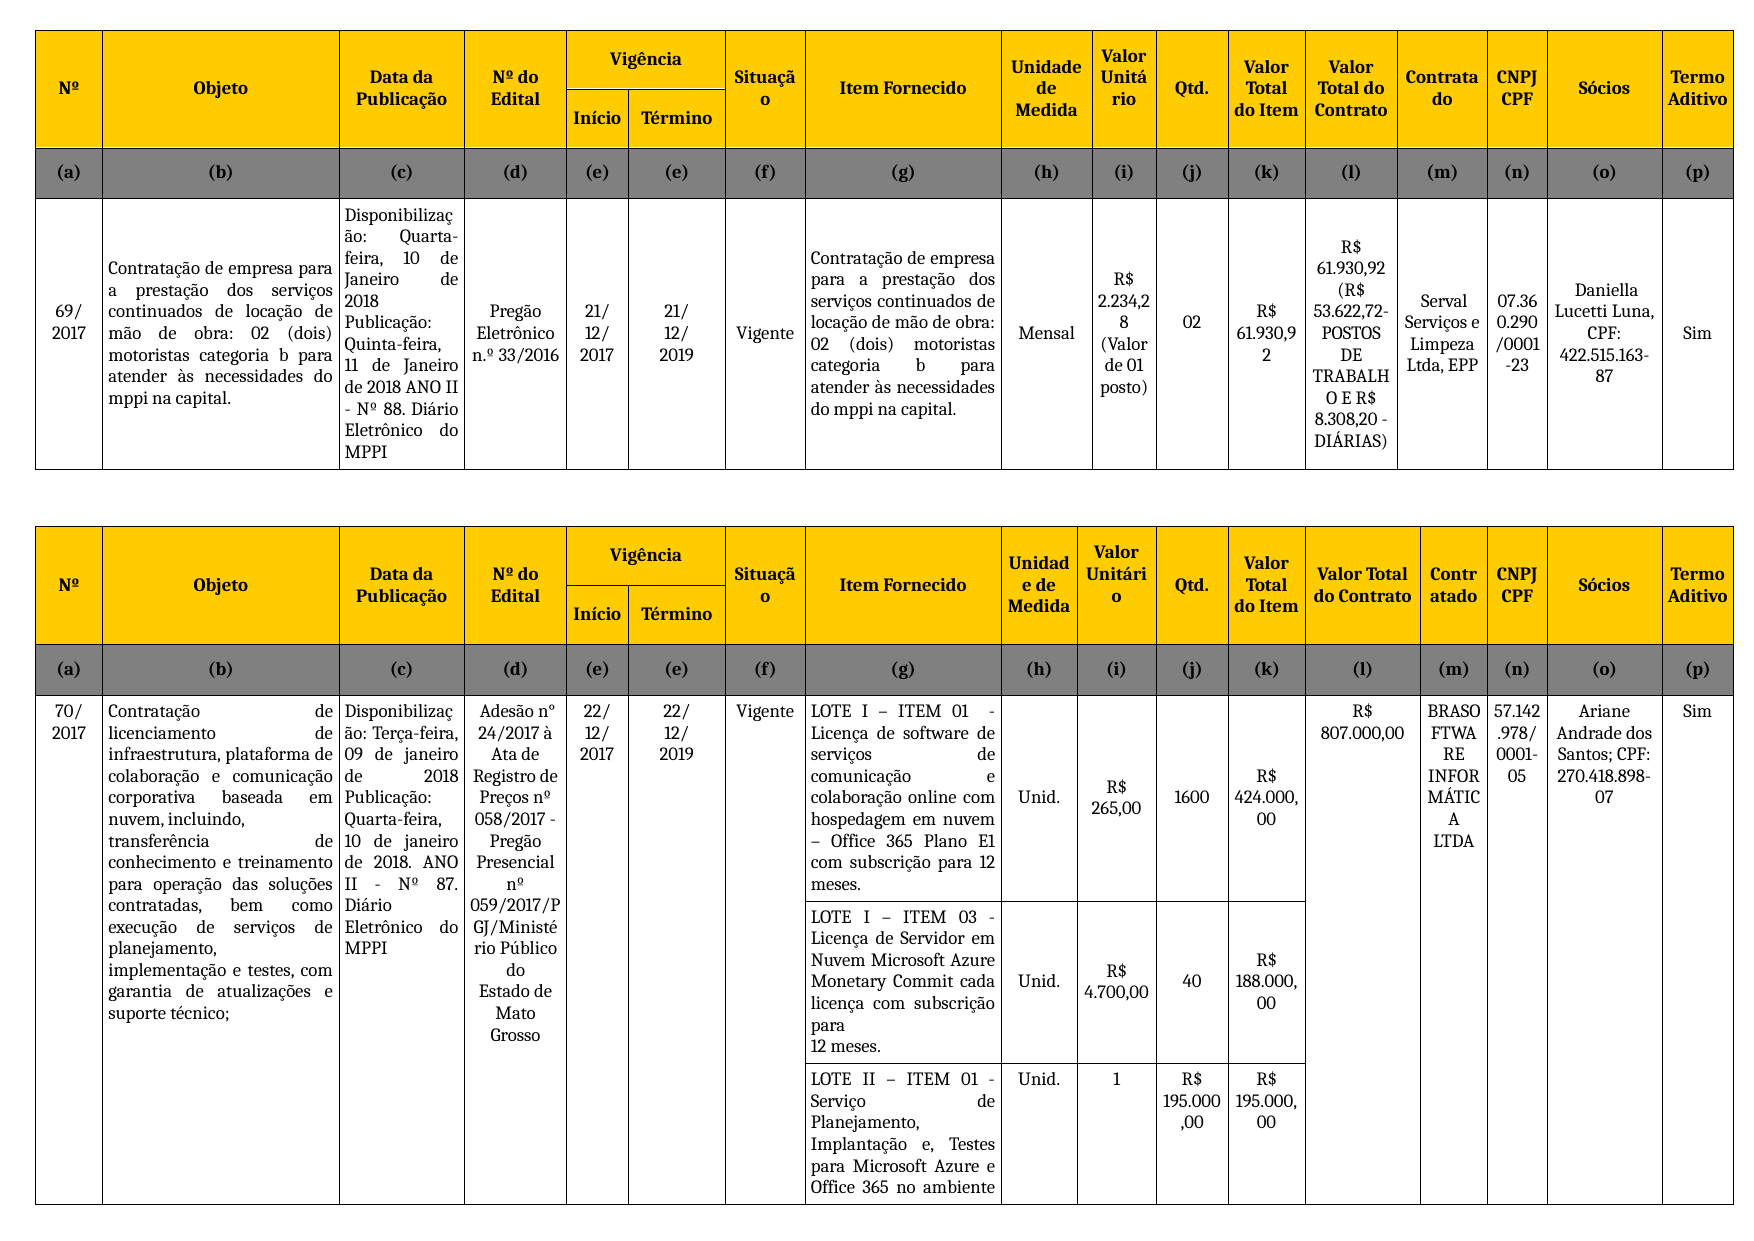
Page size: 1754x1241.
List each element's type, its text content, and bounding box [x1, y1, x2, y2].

table_cell Contratação de empresa para a prestação dos serviços continuados de locação de mão de obra: 02 (dois) motoristas categoria b para atender às necessidades do mppi na capital. [103, 199, 339, 468]
table_cell (m) [1398, 149, 1487, 198]
table_header Termo Aditivo [1663, 527, 1733, 644]
table_cell Serval Serviços e Limpeza Ltda, EPP [1398, 199, 1487, 468]
table_cell Vigente [726, 696, 805, 1204]
table_header Nº do Edital [465, 31, 566, 147]
table_cell Pregão Eletrônico n.º 33/2016 [465, 199, 566, 468]
table_header Valor Total do Contrato [1306, 527, 1420, 644]
table_header Situação [726, 31, 805, 147]
table_header Valor Unitário [1078, 527, 1156, 644]
table_cell Unid. [1002, 902, 1077, 1063]
table_cell (o) [1548, 149, 1662, 198]
table_cell 07.360.290/0001-23 [1488, 199, 1547, 468]
table_cell 02 [1157, 199, 1228, 468]
table_header Nº [36, 527, 102, 644]
table_cell Sim [1663, 199, 1733, 468]
table_cell 1600 [1157, 696, 1228, 901]
table_cell R$ 195.000,00 [1157, 1064, 1228, 1204]
table_cell (f) [726, 645, 805, 695]
table_header Data da Publicação [340, 527, 464, 644]
table_header Sócios [1548, 527, 1662, 644]
table_cell R$ 807.000,00 [1306, 696, 1420, 1204]
table_cell Disponibilização: Quarta-feira, 10 de Janeiro de 2018 Publicação: Quinta-feira, 11 de Janeiro de 2018 ANO II - Nº 88. Diário Eletrônico do MPPI [340, 199, 464, 468]
table_cell (g) [806, 645, 1001, 695]
table_cell (a) [36, 645, 102, 695]
table_header Contratado [1421, 527, 1487, 644]
table_cell (p) [1663, 645, 1733, 695]
table_cell 69/ 2017 [36, 199, 102, 468]
table_header Termo Aditivo [1663, 31, 1733, 147]
table_header Nº do Edital [465, 527, 566, 644]
table_header Item Fornecido [806, 31, 1001, 147]
table_header Valor Total do Item [1229, 31, 1305, 147]
table_cell 70/ 2017 [36, 696, 102, 1204]
table_cell (a) [36, 149, 102, 198]
table_cell (c) [340, 149, 464, 198]
table_cell Vigente [726, 199, 805, 468]
table_header Valor Total do Item [1229, 527, 1305, 644]
table_cell 21/ 12/ 2019 [629, 199, 725, 468]
table_cell R$ 424.000,00 [1229, 696, 1305, 901]
table_header Contratado [1398, 31, 1487, 147]
table_cell (m) [1421, 645, 1487, 695]
table_cell R$ 2.234,28 (Valor de 01 posto) [1093, 199, 1156, 468]
table_cell (b) [103, 645, 339, 695]
table_cell (h) [1002, 149, 1092, 198]
table_cell (e) [567, 149, 628, 198]
table_cell (e) [629, 149, 725, 198]
table_cell R$ 61.930,92 [1229, 199, 1305, 468]
table_header Unidade de Medida [1002, 527, 1077, 644]
table_cell (i) [1093, 149, 1156, 198]
table_cell R$ 4.700,00 [1078, 902, 1156, 1063]
table_cell LOTE I – ITEM 01 -Licença de software de serviços de comunicação e colaboração online com hospedagem em nuvem – Office 365 Plano E1 com subscrição para 12 meses. [806, 696, 1001, 901]
table_cell Término [629, 586, 725, 644]
table_cell (n) [1488, 149, 1547, 198]
table_cell (c) [340, 645, 464, 695]
table_cell (l) [1306, 149, 1397, 198]
table_cell Ariane Andrade dos Santos; CPF: 270.418.898-07 [1548, 696, 1662, 1204]
table_header CNPJ CPF [1488, 31, 1547, 147]
table_cell (b) [103, 149, 339, 198]
table_cell 22/ 12/ 2017 [567, 696, 628, 1204]
table_header Qtd. [1157, 527, 1228, 644]
table_cell 57.142.978/0001-05 [1488, 696, 1547, 1204]
table_cell (k) [1229, 645, 1305, 695]
table_cell (l) [1306, 645, 1420, 695]
table_cell 21/ 12/ 2017 [567, 199, 628, 468]
table_cell (j) [1157, 149, 1228, 198]
table_cell 22/ 12/ 2019 [629, 696, 725, 1204]
table_header CNPJ CPF [1488, 527, 1547, 644]
table_header Nº [36, 31, 102, 147]
table_header Objeto [103, 31, 339, 147]
table_header Item Fornecido [806, 527, 1001, 644]
table_cell Início [567, 586, 628, 644]
table_cell Contratação de empresa para a prestação dos serviços continuados de locação de mão de obra: 02 (dois) motoristas categoria b para atender às necessidades do mppi na capital. [806, 199, 1001, 468]
table_cell Adesão n° 24/2017 à Ata de Registro de Preços nº 058/2017 - Pregão Presencial nº 059/2017/PGJ/Ministério Público do Estado de Mato Grosso [465, 696, 566, 1204]
table_cell Unid. [1002, 1064, 1077, 1204]
table_cell BRASOFTWARE INFORMÁTICA LTDA [1421, 696, 1487, 1204]
table_cell Disponibilização: Terça-feira, 09 de janeiro de 2018 Publicação: Quarta-feira, 10 de janeiro de 2018. ANO II - Nº 87. Diário Eletrônico do MPPI [340, 696, 464, 1204]
table_cell R$ 265,00 [1078, 696, 1156, 901]
table_cell R$ 61.930,92 (R$ 53.622,72-POSTOS DE TRABALHO E R$ 8.308,20 - DIÁRIAS) [1306, 199, 1397, 468]
table_cell (k) [1229, 149, 1305, 198]
table_cell Contratação de licenciamento de infraestrutura, plataforma de colaboração e comunicação corporativa baseada em nuvem, incluindo, transferência de conhecimento e treinamento para operação das soluções contratadas, bem como execução de serviços de planejamento, implementação e testes, com garantia de atualizações e suporte técnico; [103, 696, 339, 1204]
table_cell R$ 195.000,00 [1229, 1064, 1305, 1204]
table_header Valor Unitário [1093, 31, 1156, 147]
table_cell (g) [806, 149, 1001, 198]
table_cell Daniella Lucetti Luna, CPF: 422.515.163-87 [1548, 199, 1662, 468]
table_cell Início [567, 90, 628, 147]
table_cell (d) [465, 645, 566, 695]
table_header Situação [726, 527, 805, 644]
table_cell 1 [1078, 1064, 1156, 1204]
table_header Vigência [567, 31, 725, 88]
table_cell LOTE I – ITEM 03 - Licença de Servidor em Nuvem Microsoft Azure Monetary Commit cada licença com subscrição para 12 meses. [806, 902, 1001, 1063]
table_cell (f) [726, 149, 805, 198]
table_header Qtd. [1157, 31, 1228, 147]
table_cell Sim [1663, 696, 1733, 1204]
table_cell (e) [629, 645, 725, 695]
table_header Valor Total do Contrato [1306, 31, 1397, 147]
table_cell Mensal [1002, 199, 1092, 468]
table_cell (o) [1548, 645, 1662, 695]
table_cell (i) [1078, 645, 1156, 695]
table_cell (p) [1663, 149, 1733, 198]
table_cell (n) [1488, 645, 1547, 695]
table_header Unidade de Medida [1002, 31, 1092, 147]
table_cell (h) [1002, 645, 1077, 695]
table_cell (e) [567, 645, 628, 695]
table_header Objeto [103, 527, 339, 644]
table_cell (j) [1157, 645, 1228, 695]
table_cell 40 [1157, 902, 1228, 1063]
table_cell Unid. [1002, 696, 1077, 901]
table_header Data da Publicação [340, 31, 464, 147]
table_cell Término [629, 90, 725, 147]
table_cell R$ 188.000,00 [1229, 902, 1305, 1063]
table_cell (d) [465, 149, 566, 198]
table_header Sócios [1548, 31, 1662, 147]
table_cell LOTE II – ITEM 01 - Serviço de Planejamento, Implantação e, Testes para Microsoft Azure e Office 365 no ambiente [806, 1064, 1001, 1204]
table_header Vigência [567, 527, 725, 585]
